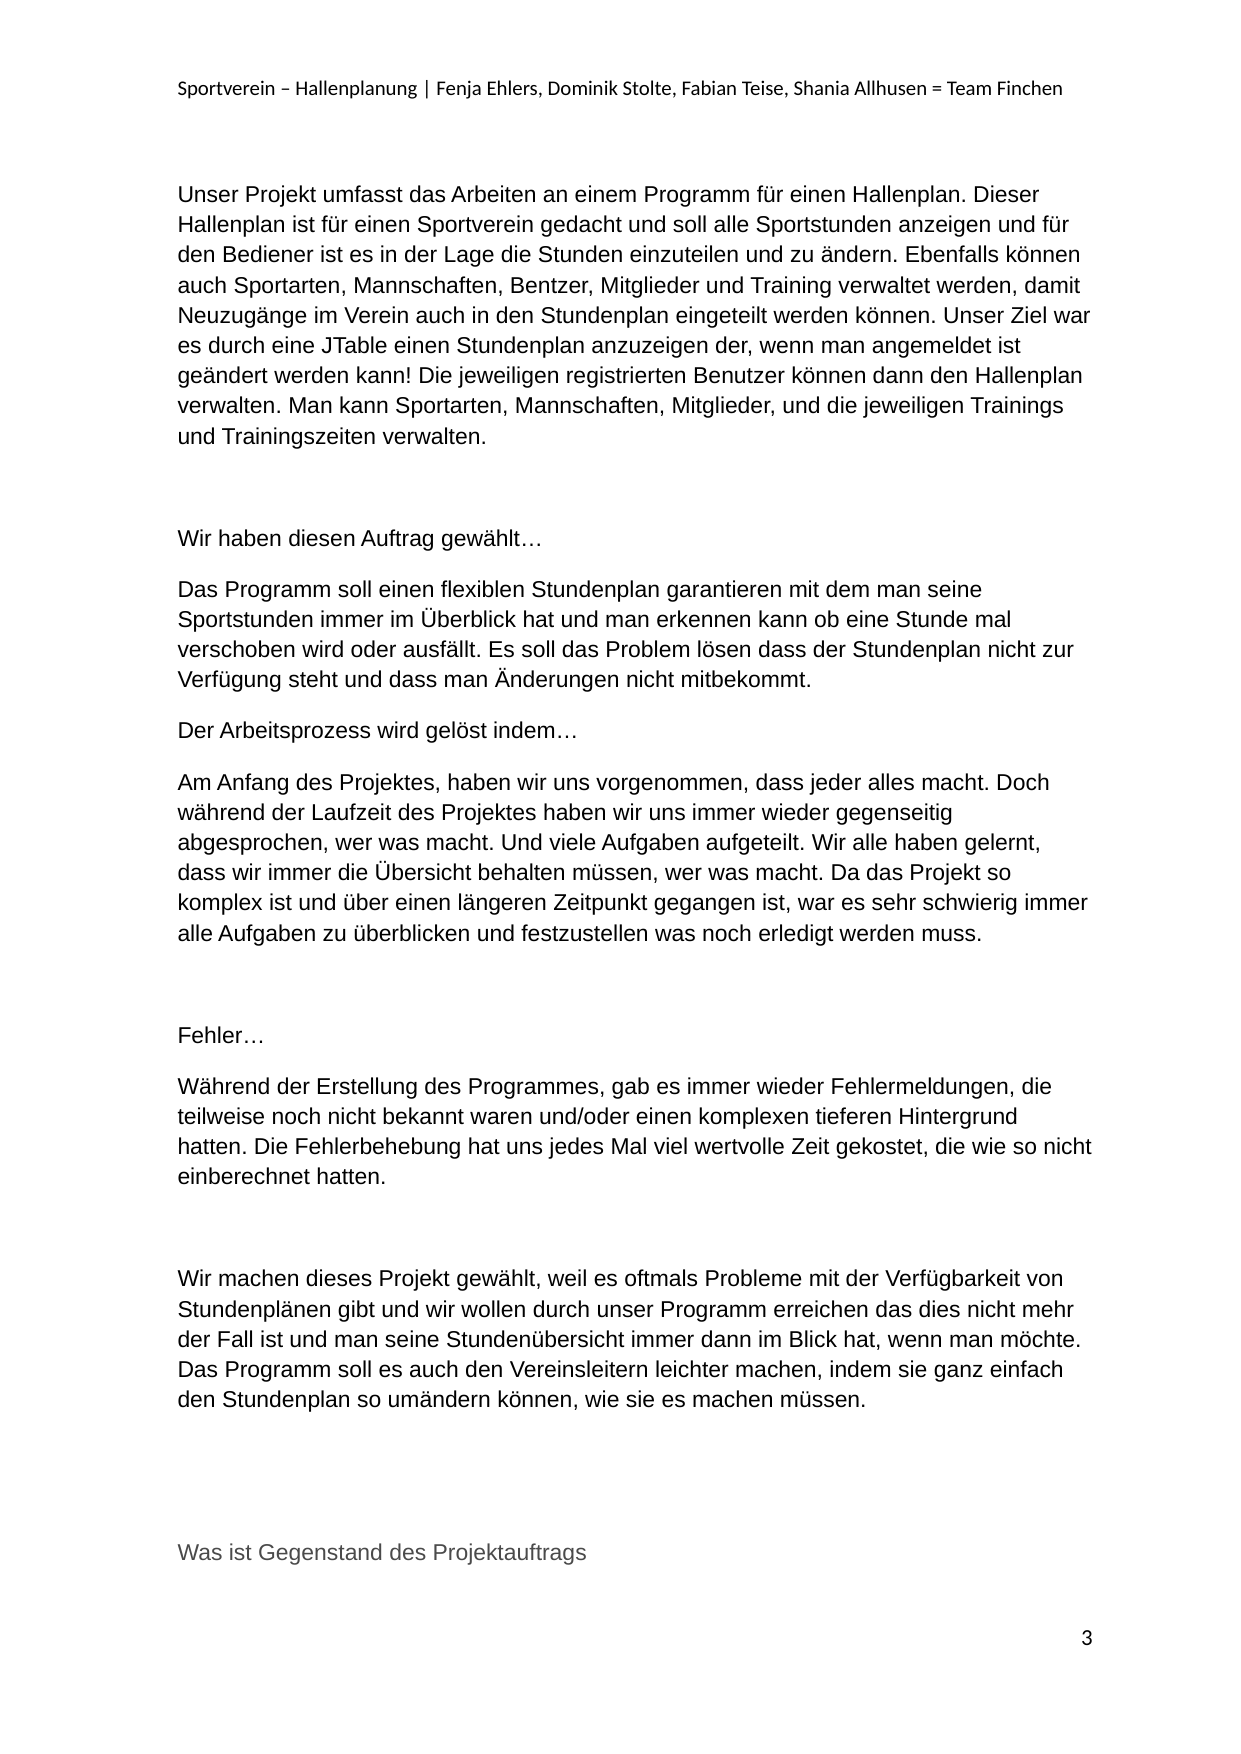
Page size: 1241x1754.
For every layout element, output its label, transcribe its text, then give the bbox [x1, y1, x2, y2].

text Wir haben diesen Auftrag gewählt… [177, 525, 1092, 551]
text Unser Projekt umfasst das Arbeiten an einem Programm für einen Hallenplan. Dieser Hallenplan ist für einen Sportverein gedacht und soll alle Sportstunden anzeigen und für den Bediener ist es in der Lage die Stunden einzuteilen und zu ändern. Ebenfalls können auch Sportarten, Mannschaften, Bentzer, Mitglieder und Training verwaltet werden, damit Neuzugänge im Verein auch in den Stundenplan eingeteilt werden können. Unser Ziel war es durch eine JTable einen Stundenplan anzuzeigen der, wenn man angemeldet ist geändert werden kann! Die jeweiligen registrierten Benutzer können dann den Hallenplan verwalten. Man kann Sportarten, Mannschaften, Mitglieder, und die jeweiligen Trainings und Trainingszeiten verwalten. [177, 181, 1092, 449]
text Das Programm soll einen flexiblen Stundenplan garantieren mit dem man seine Sportstunden immer im Überblick hat und man erkennen kann ob eine Stunde mal verschoben wird oder ausfällt. Es soll das Problem lösen dass der Stundenplan nicht zur Verfügung steht und dass man Änderungen nicht mitbekommt. [177, 576, 1092, 693]
text Fehler… [177, 1022, 1092, 1048]
text Am Anfang des Projektes, haben wir uns vorgenommen, dass jeder alles macht. Doch während der Laufzeit des Projektes haben wir uns immer wieder gegenseitig abgesprochen, wer was macht. Und viele Aufgaben aufgeteilt. Wir alle haben gelernt, dass wir immer die Übersicht behalten müssen, wer was macht. Da das Projekt so komplex ist und über einen längeren Zeitpunkt gegangen ist, war es sehr schwierig immer alle Aufgaben zu überblicken und festzustellen was noch erledigt werden muss. [177, 768, 1092, 946]
text Der Arbeitsprozess wird gelöst indem… [177, 717, 1092, 744]
text Was ist Gegenstand des Projektauftrags [177, 1539, 1092, 1566]
text Wir machen dieses Projekt gewählt, weil es oftmals Probleme mit der Verfügbarkeit von Stundenplänen gibt und wir wollen durch unser Programm erreichen das dies nicht mehr der Fall ist und man seine Stundenübersicht immer dann im Blick hat, wenn man möchte. Das Programm soll es auch den Vereinsleitern leichter machen, indem sie ganz einfach den Stundenplan so umändern können, wie sie es machen müssen. [177, 1265, 1092, 1413]
text Während der Erstellung des Programmes, gab es immer wieder Fehlermeldungen, die teilweise noch nicht bekannt waren und/oder einen komplexen tieferen Hintergrund hatten. Die Fehlerbehebung hat uns jedes Mal viel wertvolle Zeit gekostet, die wie so nicht einberechnet hatten. [177, 1073, 1092, 1190]
